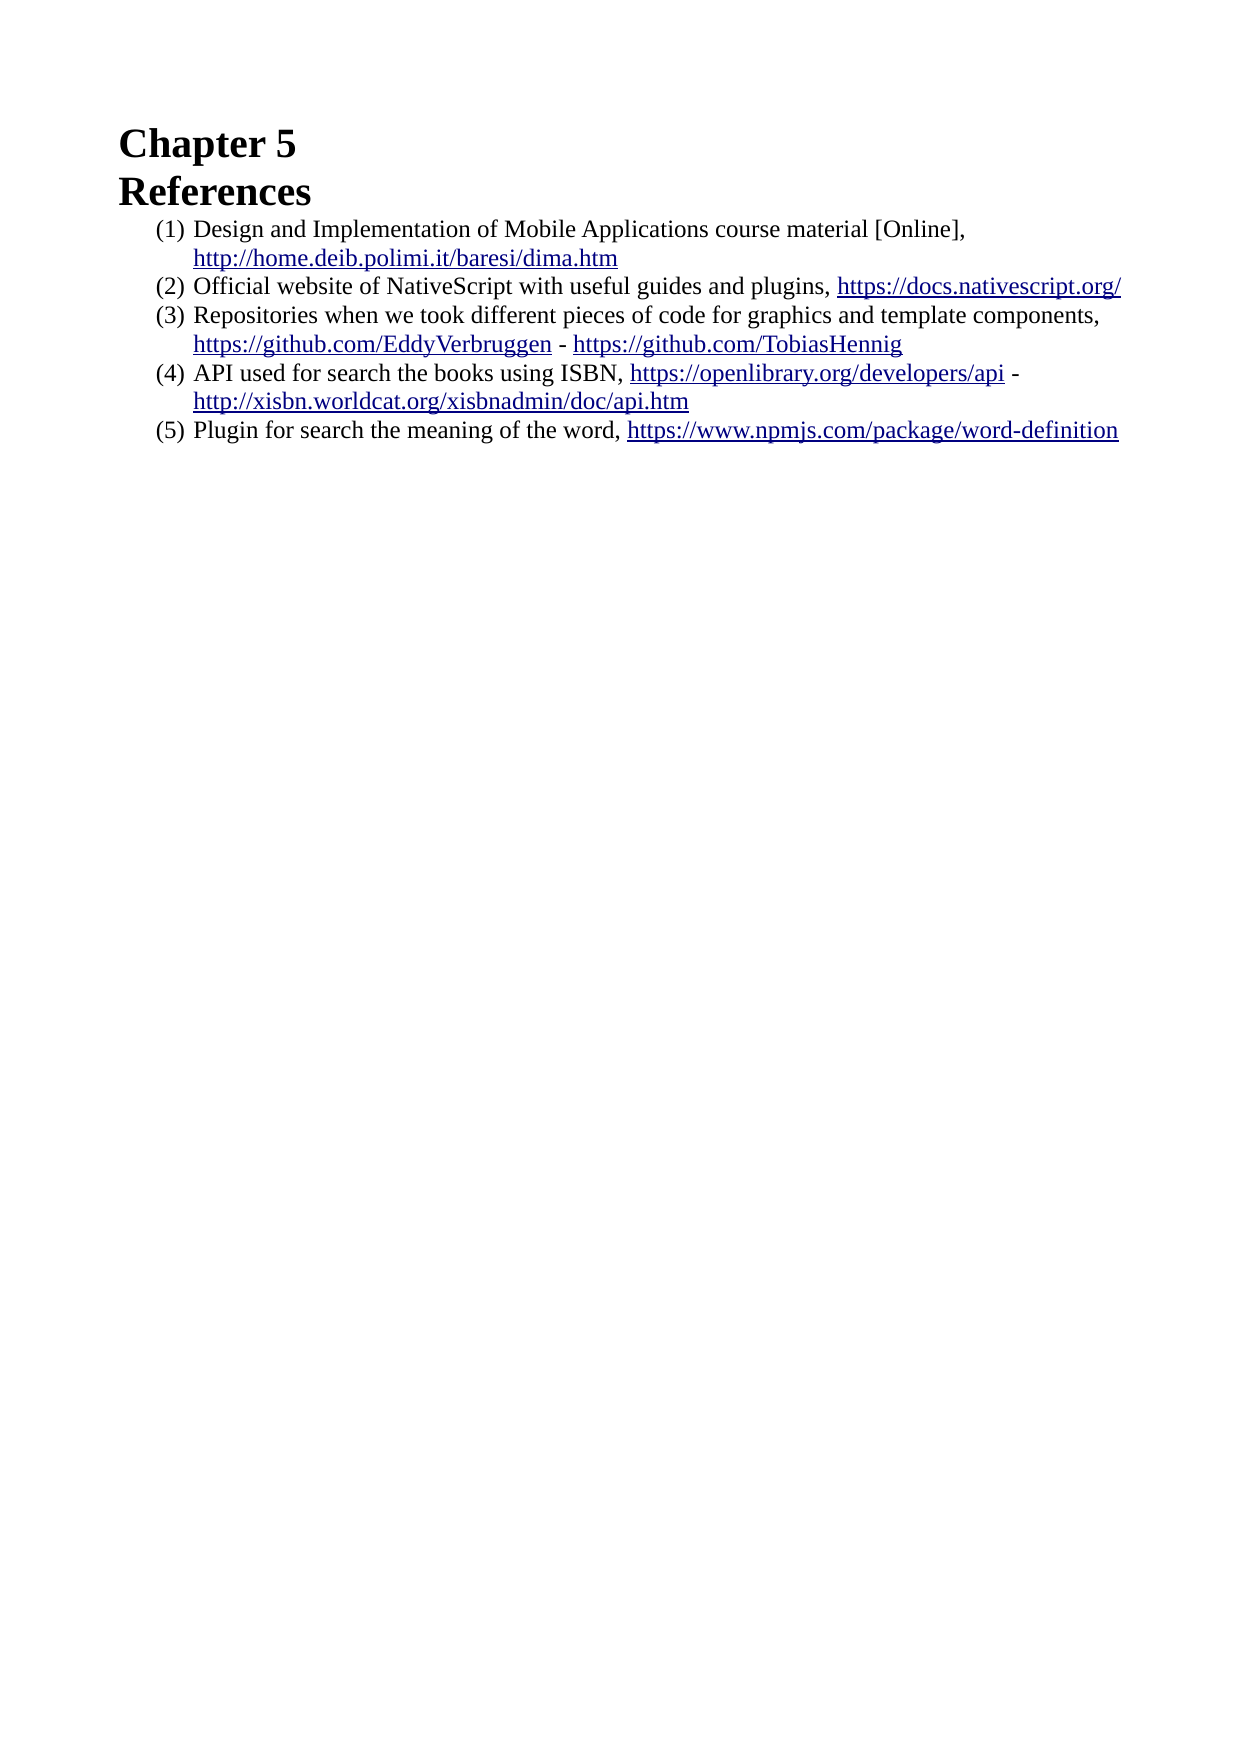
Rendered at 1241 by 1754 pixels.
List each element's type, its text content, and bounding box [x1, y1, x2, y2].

text Chapter 5 [118, 118, 1122, 166]
list Plugin for search the meaning of the word, https://www.npmjs.com/package/word-definition [156, 415, 1122, 444]
list Repositories when we took different pieces of code for graphics and template components, https://github.com/EddyVerbruggen - https://github.com/TobiasHennig [156, 300, 1122, 358]
text References [118, 166, 1122, 214]
list Design and Implementation of Mobile Applications course material [Online], http://home.deib.polimi.it/baresi/dima.htm [156, 214, 1122, 271]
list API used for search the books using ISBN, https://openlibrary.org/developers/api - http://xisbn.worldcat.org/xisbnadmin/doc/api.htm [156, 358, 1122, 415]
list Official website of NativeScript with useful guides and plugins, https://docs.nativescript.org/ [156, 271, 1122, 300]
